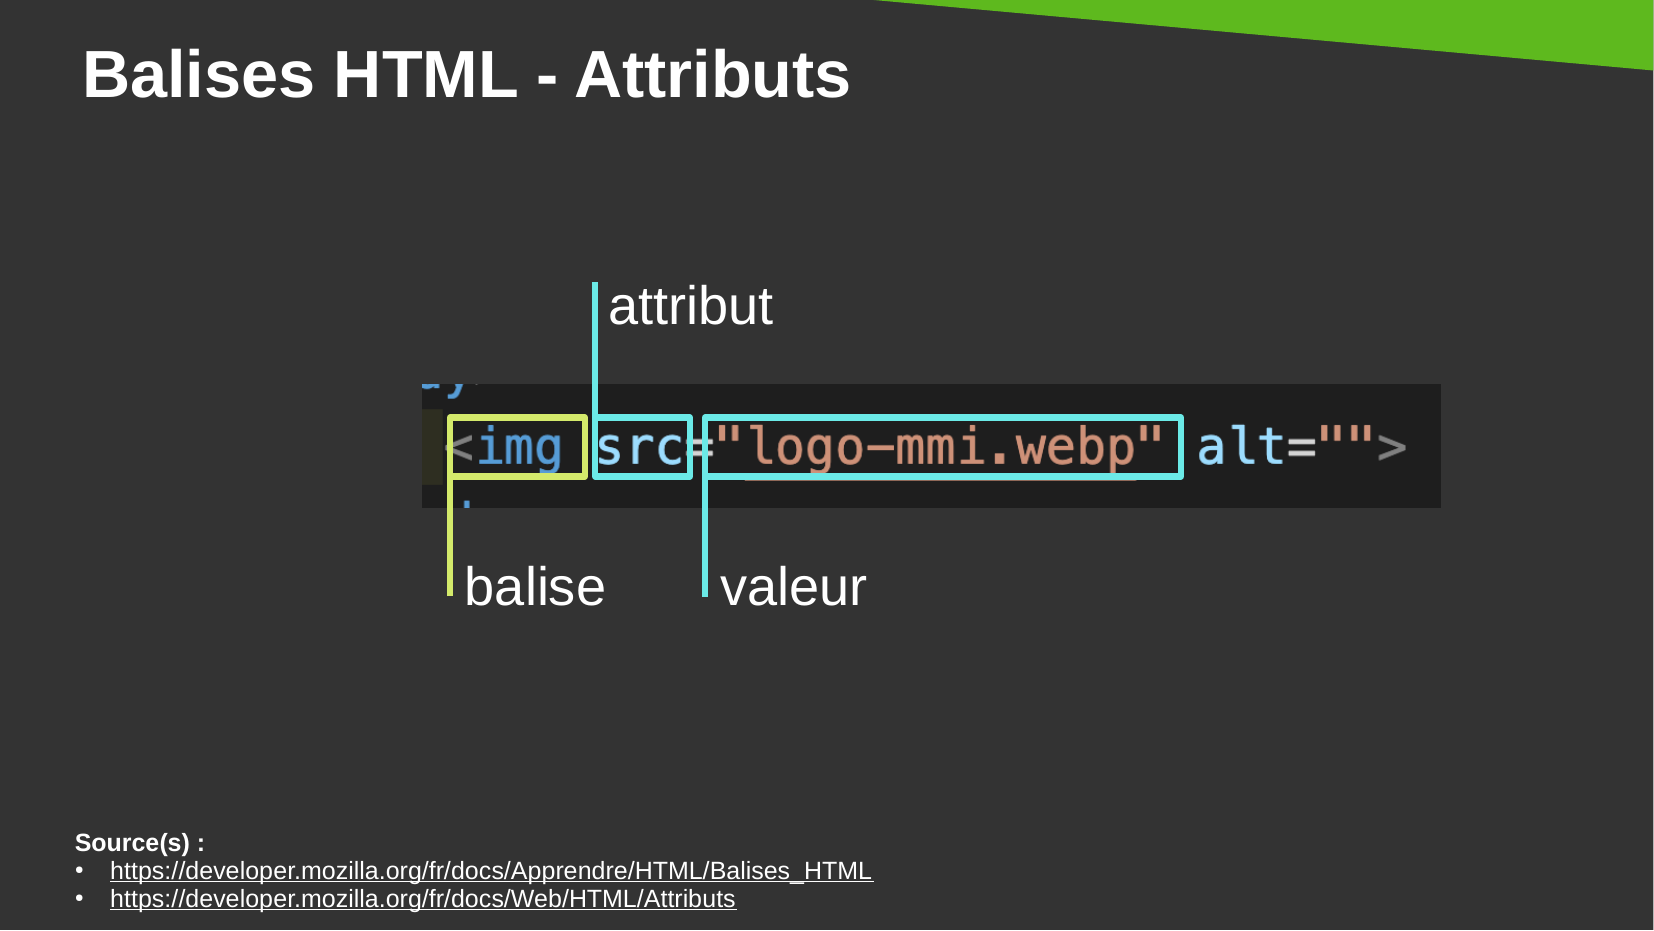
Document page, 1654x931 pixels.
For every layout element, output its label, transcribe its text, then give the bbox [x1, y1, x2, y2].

picture [598, 421, 687, 473]
title Balises HTML - Attributs [82, 37, 1571, 114]
title valeur [720, 556, 1141, 619]
title balise [464, 556, 650, 619]
picture [708, 421, 1178, 473]
text_box [873, 0, 1654, 71]
picture [422, 384, 1441, 508]
picture [453, 421, 582, 473]
title attribut [608, 276, 1029, 339]
text_box Source(s) : https://developer.mozilla.org/fr/docs/Apprendre/HTML/Balises_HTML https://developer.mozilla.org/fr/docs/Web/HTML/Attributs [60, 821, 1546, 921]
